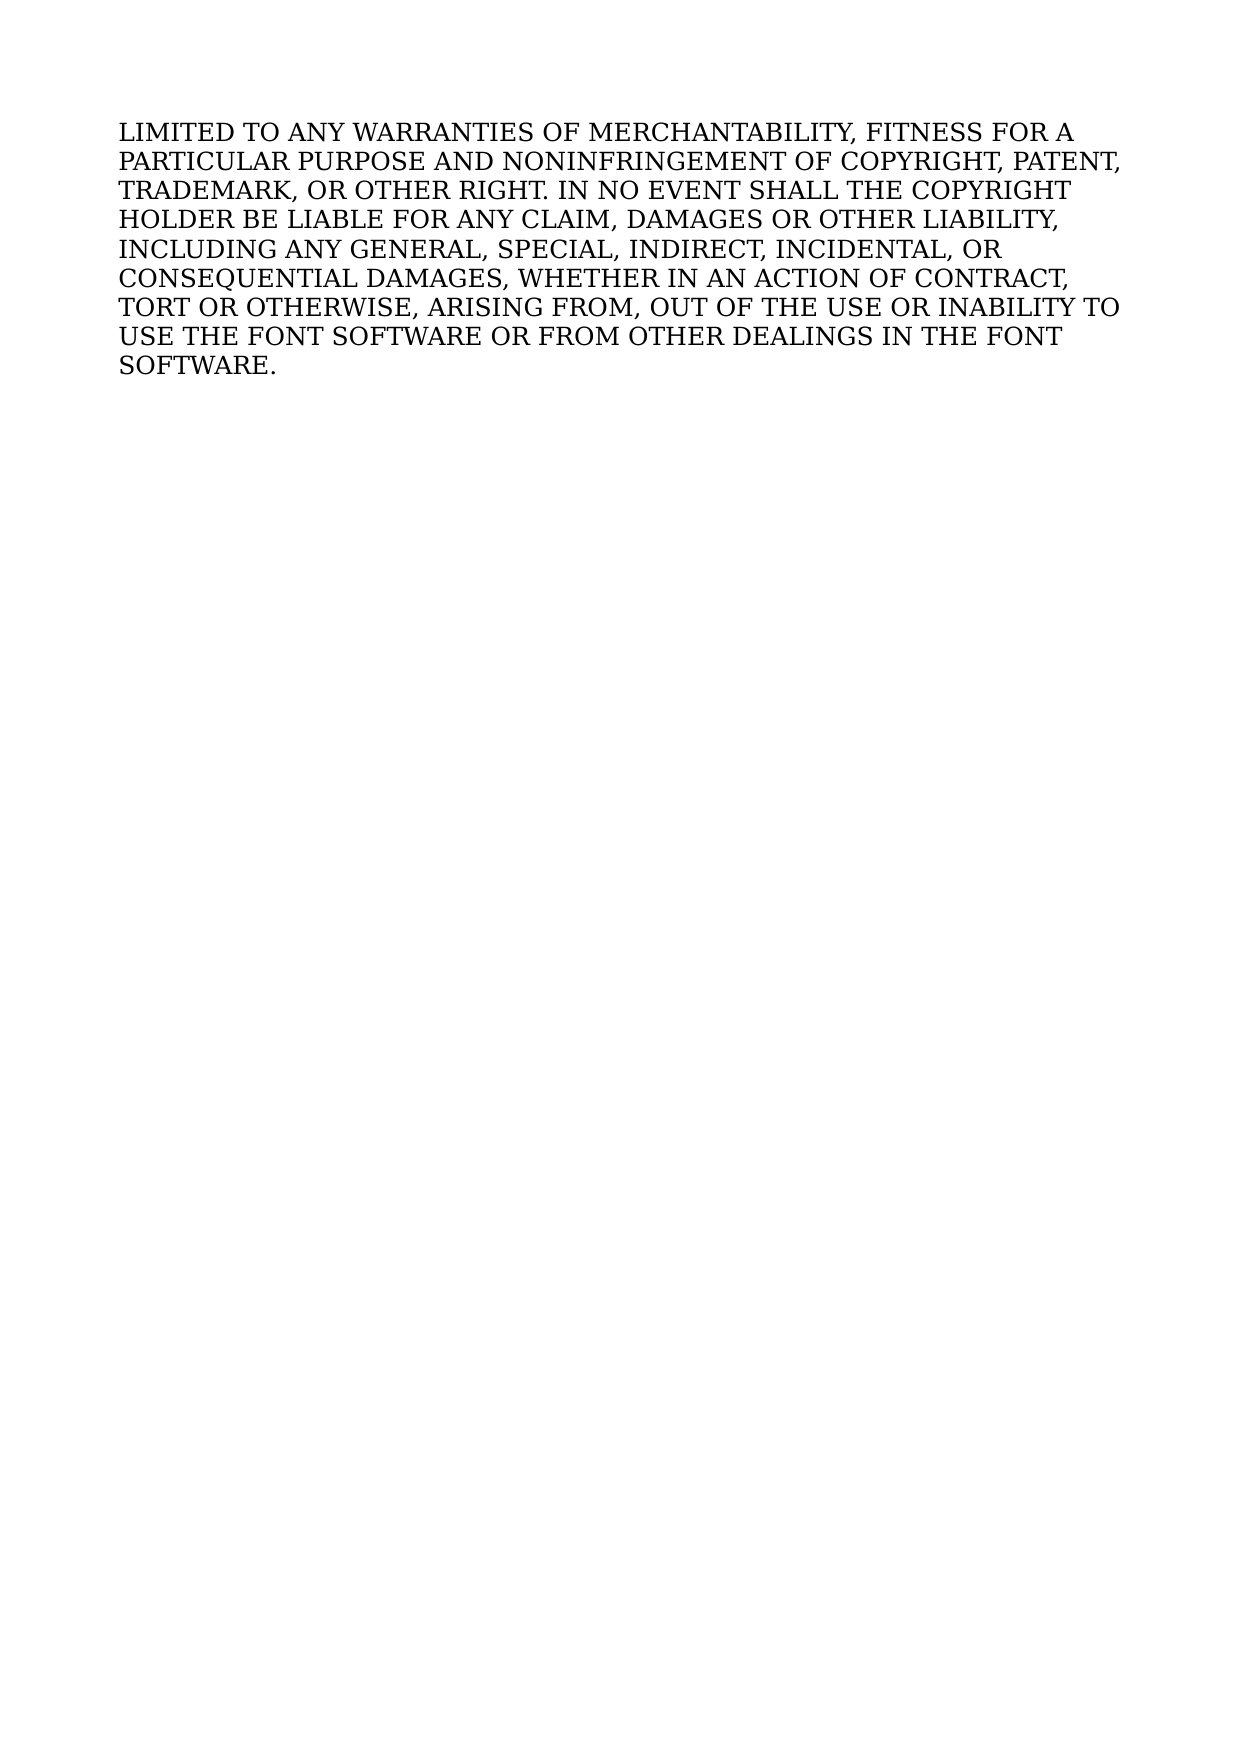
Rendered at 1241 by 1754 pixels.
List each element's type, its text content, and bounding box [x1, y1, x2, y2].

text LIMITED TO ANY WARRANTIES OF MERCHANTABILITY, FITNESS FOR A PARTICULAR PURPOSE AND NONINFRINGEMENT OF COPYRIGHT, PATENT, TRADEMARK, OR OTHER RIGHT. IN NO EVENT SHALL THE COPYRIGHT HOLDER BE LIABLE FOR ANY CLAIM, DAMAGES OR OTHER LIABILITY, INCLUDING ANY GENERAL, SPECIAL, INDIRECT, INCIDENTAL, OR CONSEQUENTIAL DAMAGES, WHETHER IN AN ACTION OF CONTRACT, TORT OR OTHERWISE, ARISING FROM, OUT OF THE USE OR INABILITY TO USE THE FONT SOFTWARE OR FROM OTHER DEALINGS IN THE FONT SOFTWARE. [118, 118, 1122, 381]
